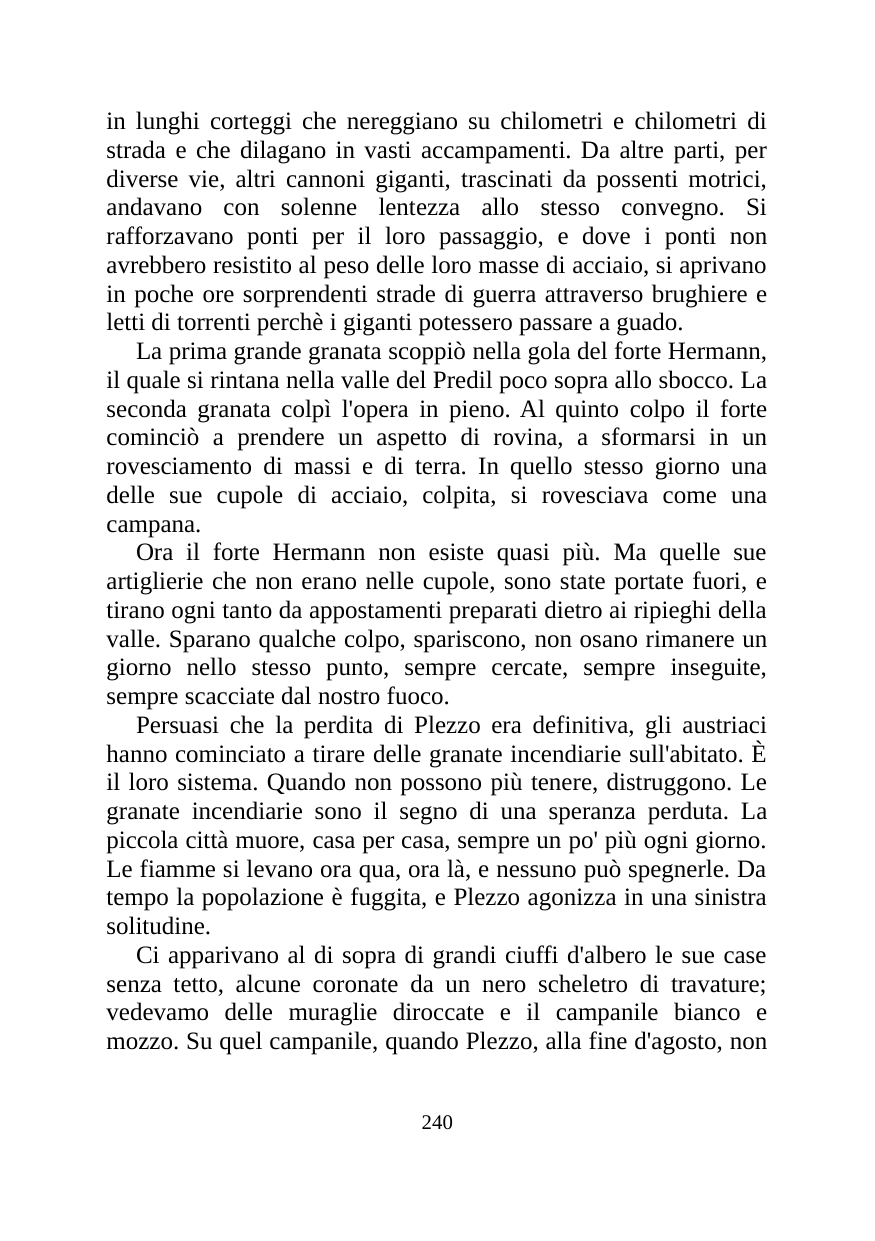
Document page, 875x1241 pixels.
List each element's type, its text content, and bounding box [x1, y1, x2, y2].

text in lunghi corteggi che nereggiano su chilometri e chilometri di strada e che dilagano in vasti accampamenti. Da altre parti, per diverse vie, altri cannoni giganti, trascinati da possenti motrici, andavano con solenne lentezza allo stesso convegno. Si rafforzavano ponti per il loro passaggio, e dove i ponti non avrebbero resistito al peso delle loro masse di acciaio, si aprivano in poche ore sorprendenti strade di guerra attraverso brughiere e letti di torrenti perchè i giganti potessero passare a guado. [106, 106, 768, 336]
text Persuasi che la perdita di Plezzo era definitiva, gli austriaci hanno cominciato a tirare delle granate incendiarie sull'abitato. È il loro sistema. Quando non possono più tenere, distruggono. Le granate incendiarie sono il segno di una speranza perduta. La piccola città muore, casa per casa, sempre un po' più ogni giorno. Le fiamme si levano ora qua, ora là, e nessuno può spegnerle. Da tempo la popolazione è fuggita, e Plezzo agonizza in una sinistra solitudine. [106, 710, 768, 940]
text Ci apparivano al di sopra di grandi ciuffi d'albero le sue case senza tetto, alcune coronate da un nero scheletro di travature; vedevamo delle muraglie diroccate e il campanile bianco e mozzo. Su quel campanile, quando Plezzo, alla fine d'agosto, non [106, 940, 768, 1055]
text La prima grande granata scoppiò nella gola del forte Hermann, il quale si rintana nella valle del Predil poco sopra allo sbocco. La seconda granata colpì l'opera in pieno. Al quinto colpo il forte cominciò a prendere un aspetto di rovina, a sformarsi in un rovesciamento di massi e di terra. In quello stesso giorno una delle sue cupole di acciaio, colpita, si rovesciava come una campana. [106, 336, 768, 537]
text Ora il forte Hermann non esiste quasi più. Ma quelle sue artiglierie che non erano nelle cupole, sono state portate fuori, e tirano ogni tanto da appostamenti preparati dietro ai ripieghi della valle. Sparano qualche colpo, spariscono, non osano rimanere un giorno nello stesso punto, sempre cercate, sempre inseguite, sempre scacciate dal nostro fuoco. [106, 537, 768, 710]
